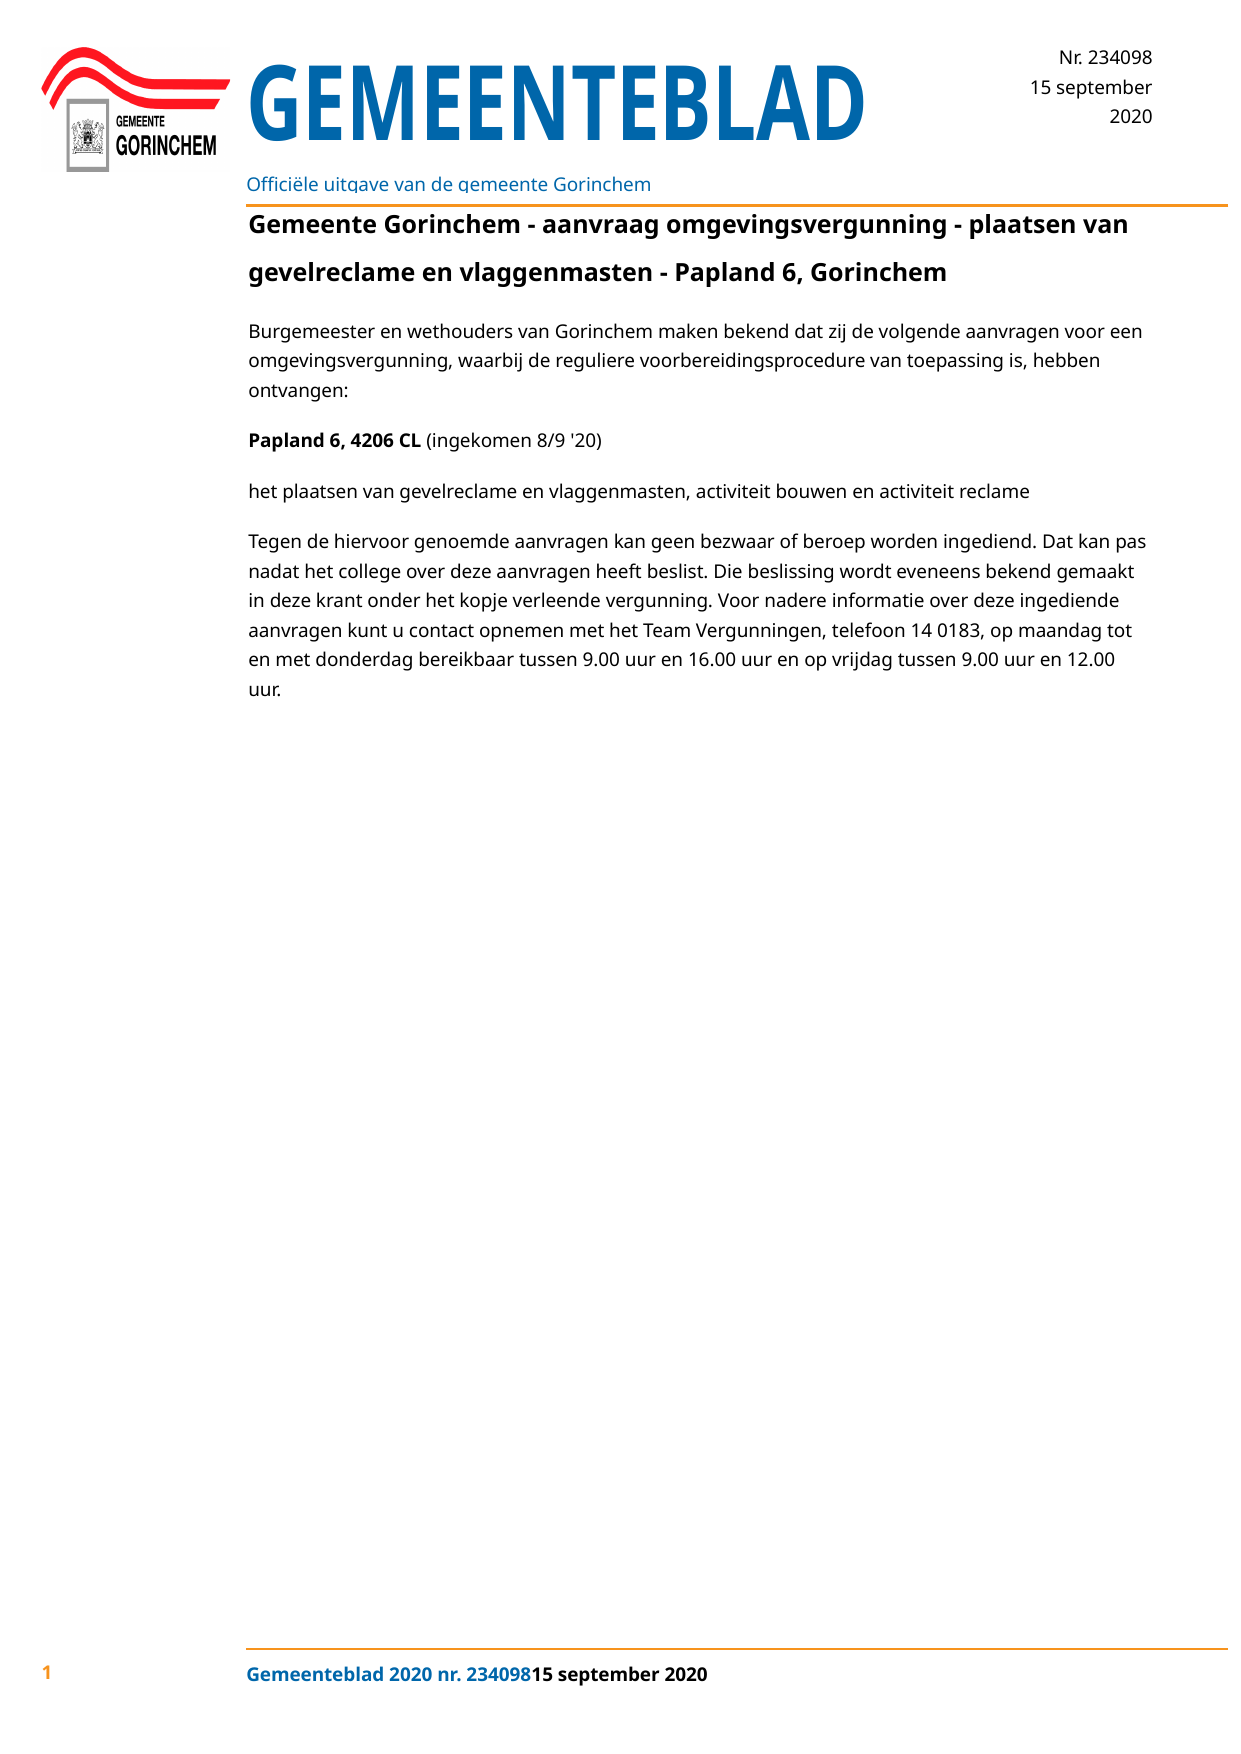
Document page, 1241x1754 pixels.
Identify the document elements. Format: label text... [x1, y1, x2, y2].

text Burgemeester en wethouders van Gorinchem maken bekend dat zij de volgende aanvragen voor een omgevingsvergunning, waarbij de reguliere voorbereidingsprocedure van toepassing is, hebben ontvangen: [248, 318, 1152, 403]
text Gemeente Gorinchem - aanvraag omgevingsvergunning - plaatsen van gevelreclame en vlaggenmasten - Papland 6, Gorinchem [248, 207, 1152, 288]
text het plaatsen van gevelreclame en vlaggenmasten, activiteit bouwen en activiteit reclame [248, 478, 1152, 504]
text Tegen de hiervoor genoemde aanvragen kan geen bezwaar of beroep worden ingediend. Dat kan pas nadat het college over deze aanvragen heeft beslist. Die beslissing wordt eveneens bekend gemaakt in deze krant onder het kopje verleende vergunning. Voor nadere informatie over deze ingediende aanvragen kunt u contact opnemen met het Team Vergunningen, telefoon 14 0183, op maandag tot en met donderdag bereikbaar tussen 9.00 uur en 16.00 uur en op vrijdag tussen 9.00 uur en 12.00 uur. [248, 528, 1152, 702]
picture [41, 47, 231, 172]
text Papland 6, 4206 CL (ingekomen 8/9 '20) [248, 427, 1152, 453]
